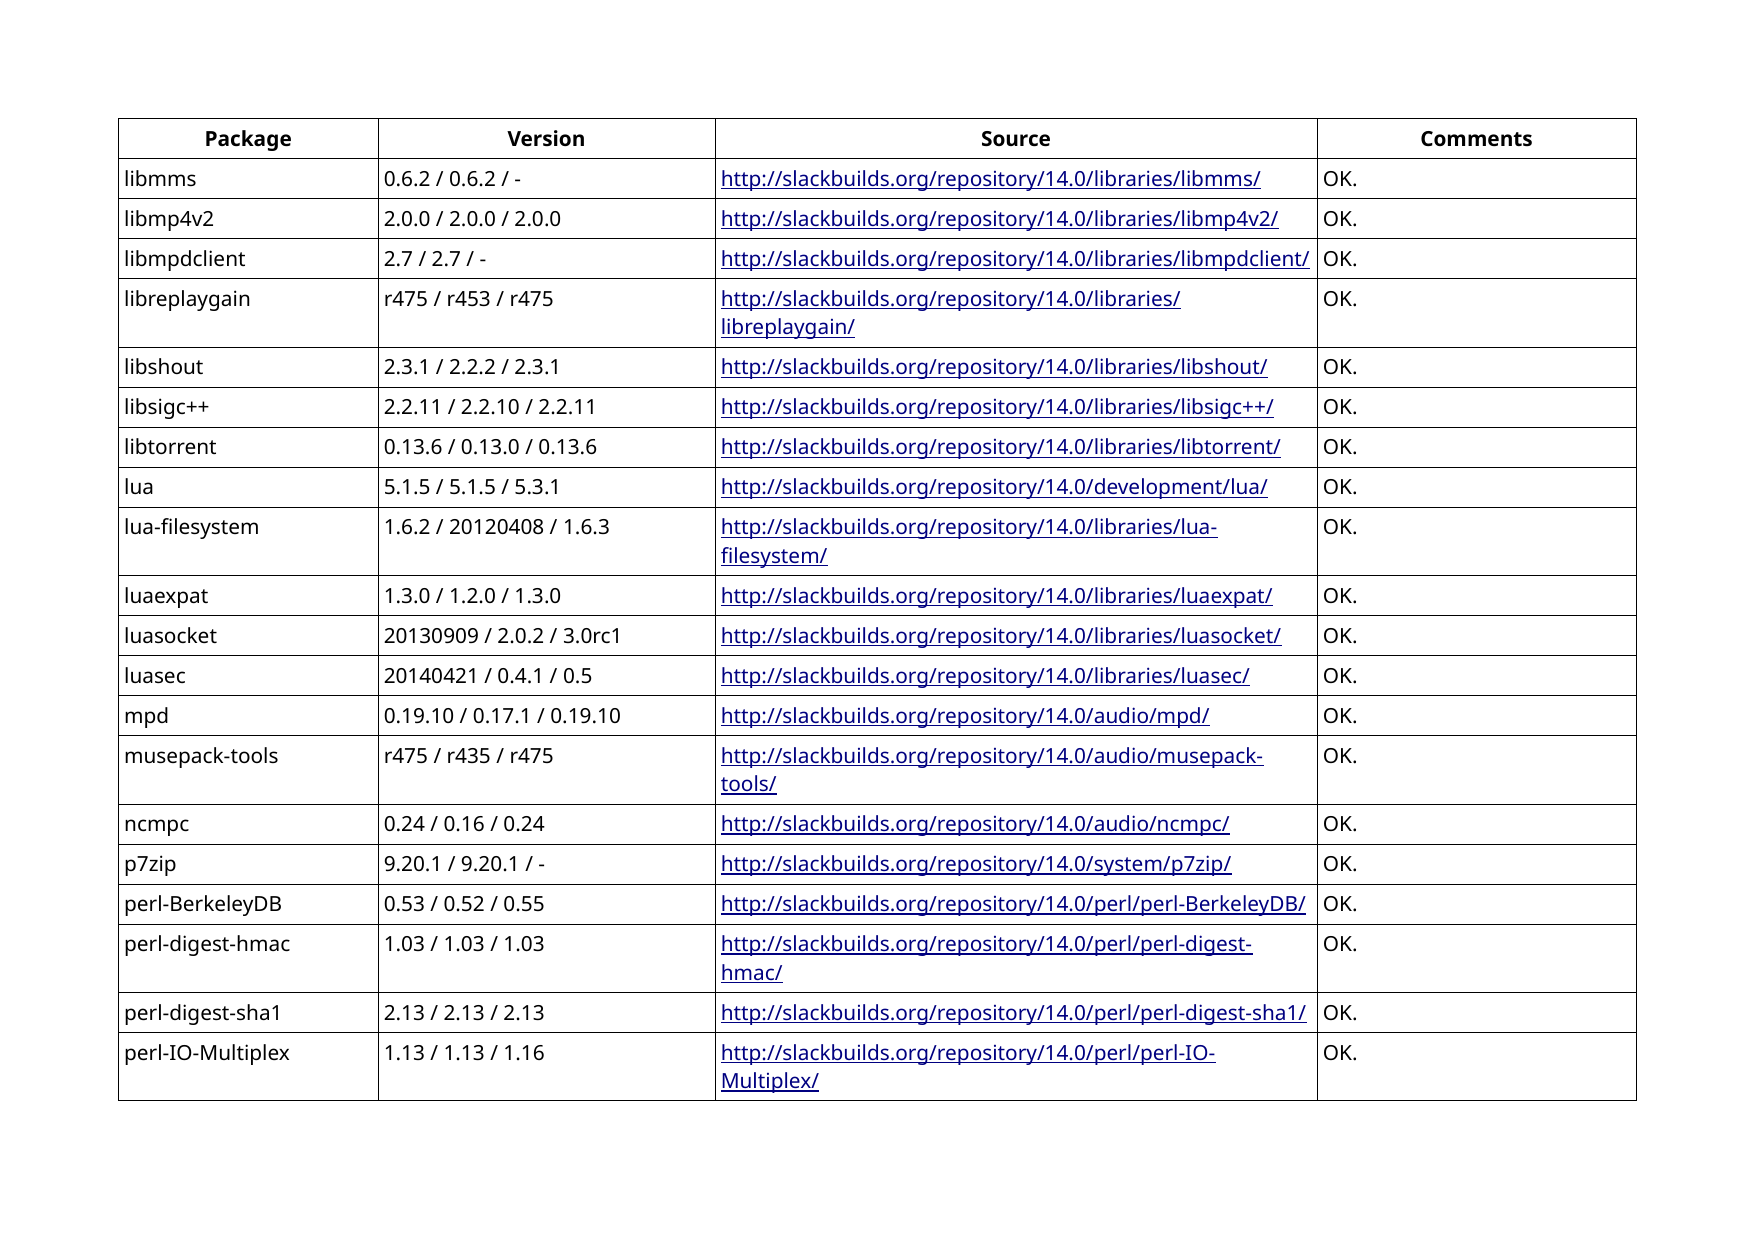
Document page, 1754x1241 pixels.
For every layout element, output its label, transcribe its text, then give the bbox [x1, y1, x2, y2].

table_cell OK. [1318, 239, 1636, 278]
table_cell libmms [119, 159, 378, 198]
table_cell OK. [1318, 159, 1636, 198]
table_cell OK. [1318, 576, 1636, 615]
table_cell luaexpat [119, 576, 378, 615]
table_cell perl-digest-sha1 [119, 993, 378, 1032]
table_cell libtorrent [119, 428, 378, 467]
table_cell ncmpc [119, 805, 378, 843]
table_cell OK. [1318, 616, 1636, 655]
table_cell 0.24 / 0.16 / 0.24 [379, 805, 715, 843]
table_cell http://slackbuilds.org/repository/14.0/libraries/libshout/ [716, 348, 1317, 387]
table_cell http://slackbuilds.org/repository/14.0/libraries/libsigc++/ [716, 388, 1317, 427]
table_cell OK. [1318, 845, 1636, 883]
table_cell http://slackbuilds.org/repository/14.0/libraries/libmp4v2/ [716, 199, 1317, 238]
table_cell r475 / r435 / r475 [379, 736, 715, 803]
table_cell http://slackbuilds.org/repository/14.0/perl/perl-digest-sha1/ [716, 993, 1317, 1032]
table_cell OK. [1318, 925, 1636, 992]
table_cell http://slackbuilds.org/repository/14.0/development/lua/ [716, 468, 1317, 507]
table_cell 20130909 / 2.0.2 / 3.0rc1 [379, 616, 715, 655]
table_cell 5.1.5 / 5.1.5 / 5.3.1 [379, 468, 715, 507]
table_cell libreplaygain [119, 279, 378, 347]
table_cell 2.13 / 2.13 / 2.13 [379, 993, 715, 1032]
table_cell libmp4v2 [119, 199, 378, 238]
table_cell http://slackbuilds.org/repository/14.0/libraries/luasocket/ [716, 616, 1317, 655]
table_cell perl-digest-hmac [119, 925, 378, 992]
table_cell OK. [1318, 348, 1636, 387]
table_cell http://slackbuilds.org/repository/14.0/perl/perl-IO-Multiplex/ [716, 1033, 1317, 1100]
table_cell OK. [1318, 508, 1636, 575]
table_cell libshout [119, 348, 378, 387]
table_cell luasec [119, 656, 378, 695]
table_cell 1.13 / 1.13 / 1.16 [379, 1033, 715, 1100]
table_cell http://slackbuilds.org/repository/14.0/perl/perl-digest-hmac/ [716, 925, 1317, 992]
table_cell http://slackbuilds.org/repository/14.0/perl/perl-BerkeleyDB/ [716, 885, 1317, 923]
table_cell 1.6.2 / 20120408 / 1.6.3 [379, 508, 715, 575]
table_cell OK. [1318, 736, 1636, 803]
table_cell p7zip [119, 845, 378, 883]
table_cell http://slackbuilds.org/repository/14.0/audio/ncmpc/ [716, 805, 1317, 843]
table_header Version [379, 119, 715, 158]
table_cell 2.7 / 2.7 / - [379, 239, 715, 278]
table_cell libsigc++ [119, 388, 378, 427]
table_cell OK. [1318, 656, 1636, 695]
table_cell http://slackbuilds.org/repository/14.0/libraries/libmpdclient/ [716, 239, 1317, 278]
table_cell http://slackbuilds.org/repository/14.0/libraries/libtorrent/ [716, 428, 1317, 467]
table_cell 0.19.10 / 0.17.1 / 0.19.10 [379, 696, 715, 735]
table_cell http://slackbuilds.org/repository/14.0/libraries/luasec/ [716, 656, 1317, 695]
table_cell lua [119, 468, 378, 507]
table_cell OK. [1318, 468, 1636, 507]
table_cell lua-filesystem [119, 508, 378, 575]
table_cell 2.2.11 / 2.2.10 / 2.2.11 [379, 388, 715, 427]
table_cell r475 / r453 / r475 [379, 279, 715, 347]
table_cell OK. [1318, 805, 1636, 843]
table_cell 0.53 / 0.52 / 0.55 [379, 885, 715, 923]
table_cell OK. [1318, 1033, 1636, 1100]
table_cell 2.0.0 / 2.0.0 / 2.0.0 [379, 199, 715, 238]
table_cell http://slackbuilds.org/repository/14.0/libraries/libreplaygain/ [716, 279, 1317, 347]
table_header Package [119, 119, 378, 158]
table_cell OK. [1318, 199, 1636, 238]
table_cell luasocket [119, 616, 378, 655]
table_cell http://slackbuilds.org/repository/14.0/libraries/luaexpat/ [716, 576, 1317, 615]
table_cell OK. [1318, 279, 1636, 347]
table_cell 1.03 / 1.03 / 1.03 [379, 925, 715, 992]
table_cell 2.3.1 / 2.2.2 / 2.3.1 [379, 348, 715, 387]
table_cell OK. [1318, 696, 1636, 735]
table_cell OK. [1318, 388, 1636, 427]
table_cell OK. [1318, 993, 1636, 1032]
table_header Comments [1318, 119, 1636, 158]
table_cell perl-BerkeleyDB [119, 885, 378, 923]
table_cell 20140421 / 0.4.1 / 0.5 [379, 656, 715, 695]
table_cell perl-IO-Multiplex [119, 1033, 378, 1100]
table_cell 9.20.1 / 9.20.1 / - [379, 845, 715, 883]
table_cell http://slackbuilds.org/repository/14.0/audio/musepack-tools/ [716, 736, 1317, 803]
table_cell musepack-tools [119, 736, 378, 803]
table_cell 0.13.6 / 0.13.0 / 0.13.6 [379, 428, 715, 467]
table_cell mpd [119, 696, 378, 735]
table_cell http://slackbuilds.org/repository/14.0/system/p7zip/ [716, 845, 1317, 883]
table_cell libmpdclient [119, 239, 378, 278]
table_cell 1.3.0 / 1.2.0 / 1.3.0 [379, 576, 715, 615]
table_cell http://slackbuilds.org/repository/14.0/libraries/libmms/ [716, 159, 1317, 198]
table_cell OK. [1318, 428, 1636, 467]
table_cell http://slackbuilds.org/repository/14.0/audio/mpd/ [716, 696, 1317, 735]
table_cell http://slackbuilds.org/repository/14.0/libraries/lua-filesystem/ [716, 508, 1317, 575]
table_cell 0.6.2 / 0.6.2 / - [379, 159, 715, 198]
table_cell OK. [1318, 885, 1636, 923]
table_header Source [716, 119, 1317, 158]
